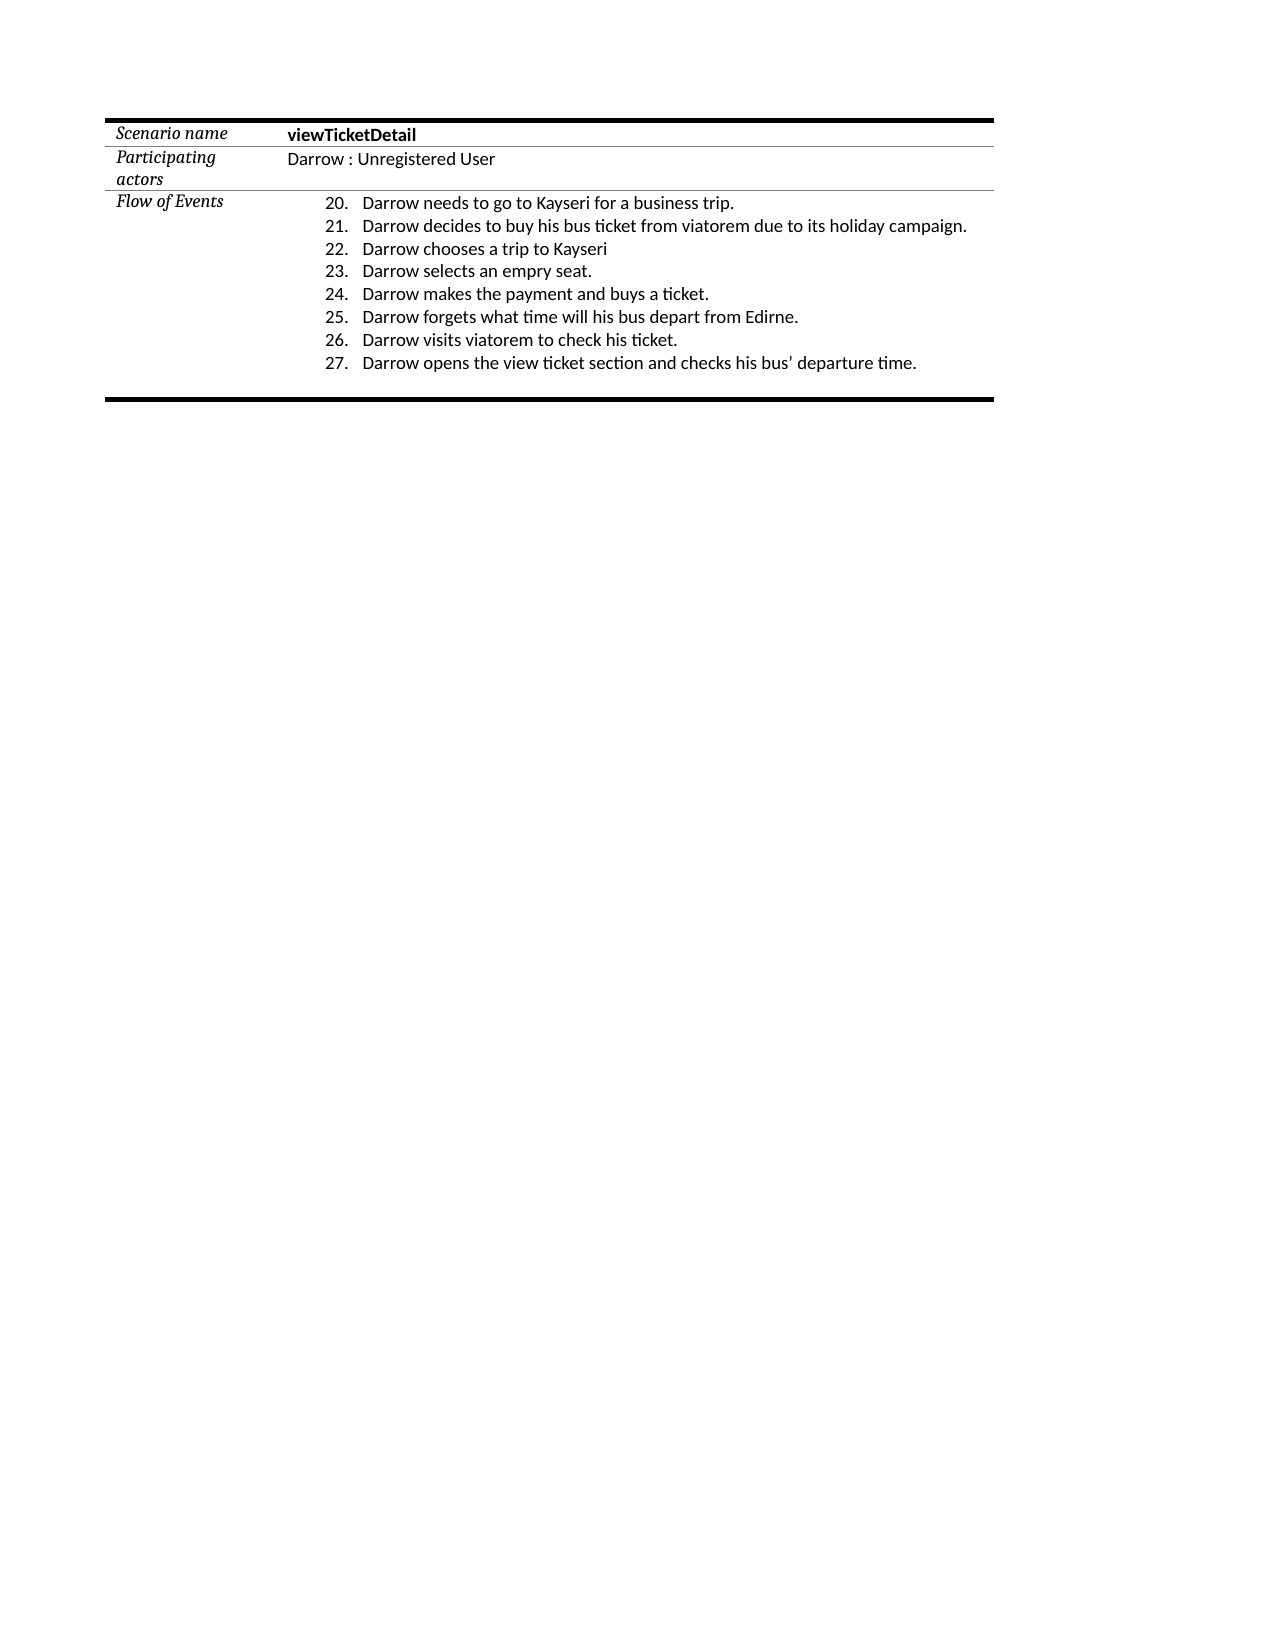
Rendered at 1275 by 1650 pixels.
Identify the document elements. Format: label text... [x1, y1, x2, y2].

table_cell Participating actors [105, 147, 276, 190]
table_cell Darrow needs to go to Kayseri for a business trip. Darrow decides to buy his bus ticket from viatorem due to its holiday campaign. Darrow chooses a trip to Kayseri Darrow selects an empry seat. Darrow makes the payment and buys a ticket. Darrow forgets what time will his bus depart from Edirne. Darrow visits viatorem to check his ticket. Darrow opens the view ticket section and checks his bus’ departure time. [276, 191, 994, 397]
table_cell Flow of Events [105, 191, 276, 397]
table_cell Darrow : Unregistered User [276, 147, 994, 190]
table_header Scenario name [105, 123, 276, 146]
table_header viewTicketDetail [276, 123, 994, 146]
